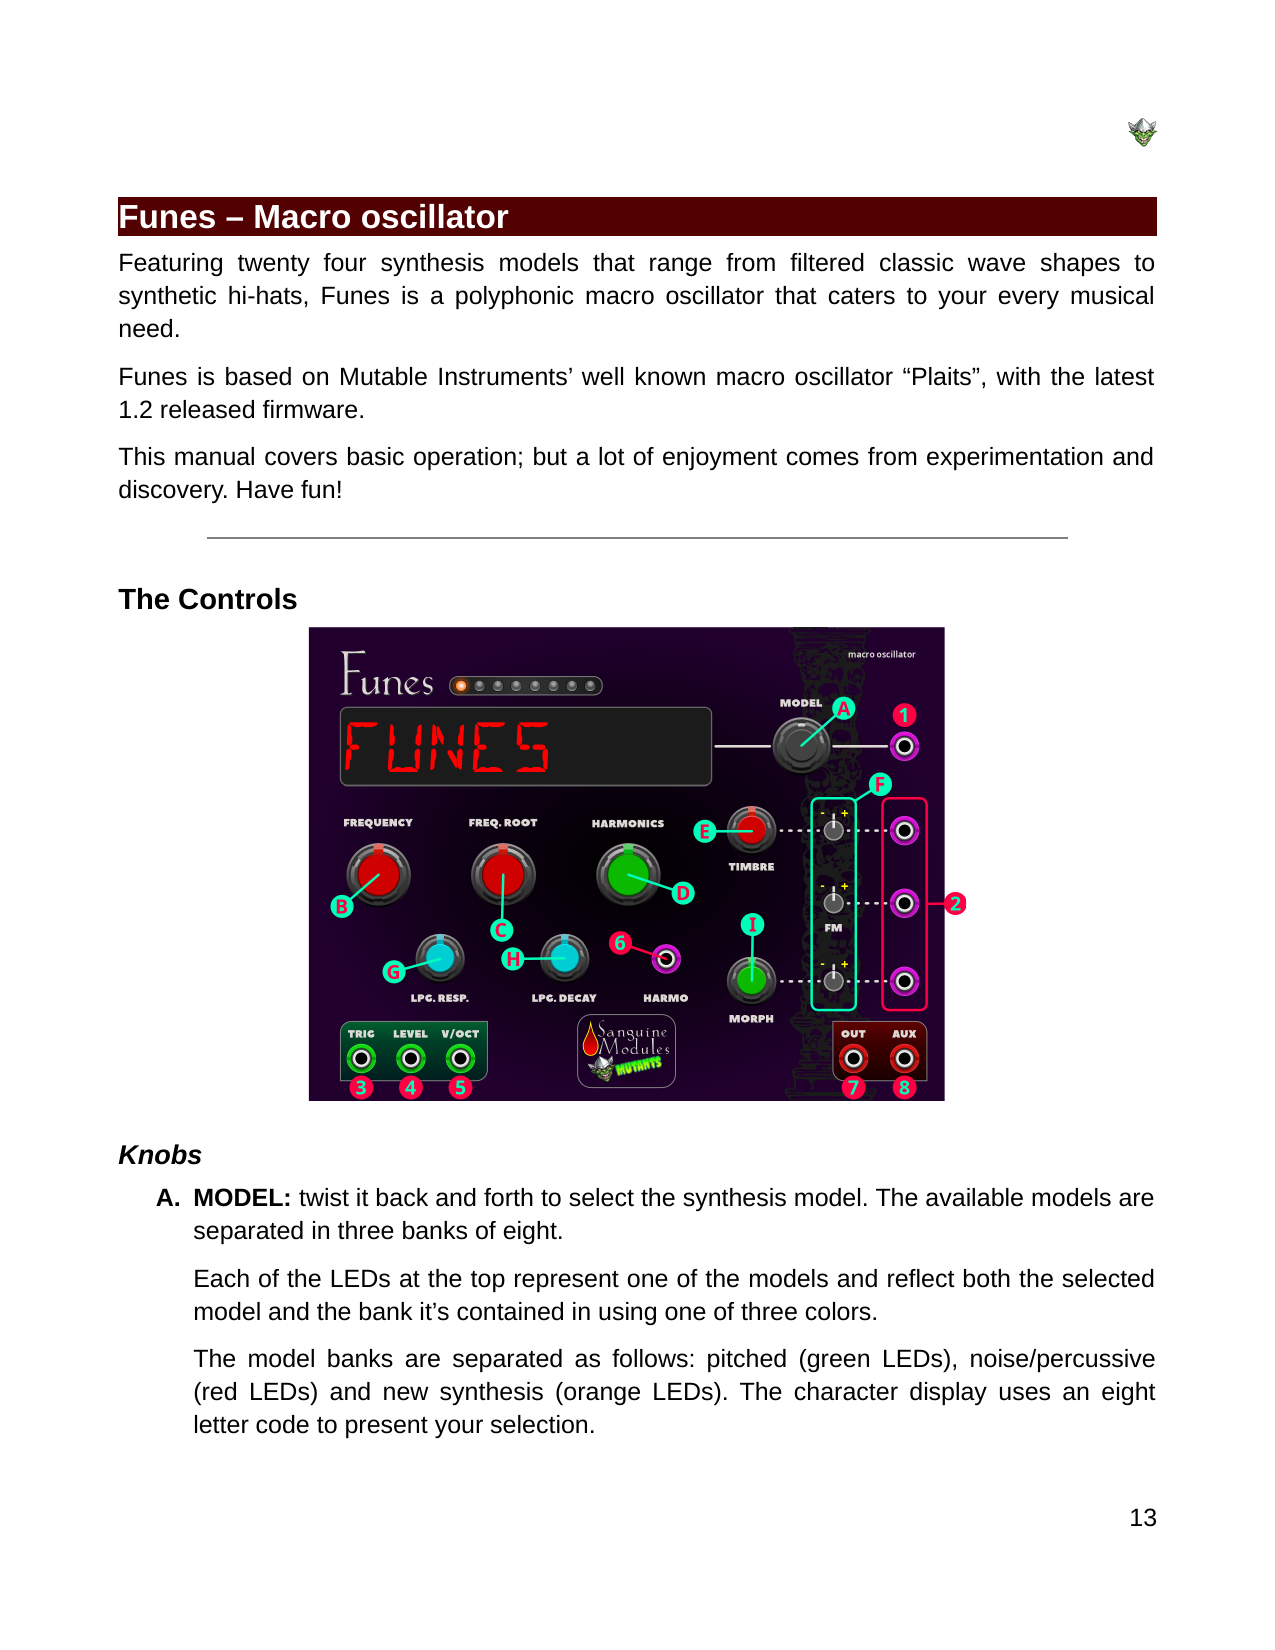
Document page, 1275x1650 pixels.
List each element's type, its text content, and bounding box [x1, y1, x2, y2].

text This manual covers basic operation; but a lot of enjoyment comes from experimentation and discovery. Have fun! [118, 442, 1157, 504]
list The model banks are separated as follows: pitched (green LEDs), noise/percussive (red LEDs) and new synthesis (orange LEDs). The character display uses an eight letter code to present your selection. [156, 1344, 1157, 1439]
list MODEL: twist it back and forth to select the synthesis model. The available models are separated in three banks of eight. [156, 1183, 1157, 1245]
text Featuring twenty four synthesis models that range from filtered classic wave shapes to synthetic hi-hats, Funes is a polyphonic macro oscillator that caters to your every musical need. [118, 248, 1157, 343]
picture [308, 627, 967, 1101]
subtitle The Controls [118, 582, 1157, 615]
text Funes is based on Mutable Instruments’ well known macro oscillator “Plaits”, with the latest 1.2 released firmware. [118, 362, 1157, 423]
subtitle Knobs [118, 1139, 1157, 1171]
list Each of the LEDs at the top represent one of the models and reflect both the selected model and the bank it’s contained in using one of three colors. [156, 1264, 1157, 1325]
subtitle Funes – Macro oscillator [118, 197, 1157, 236]
